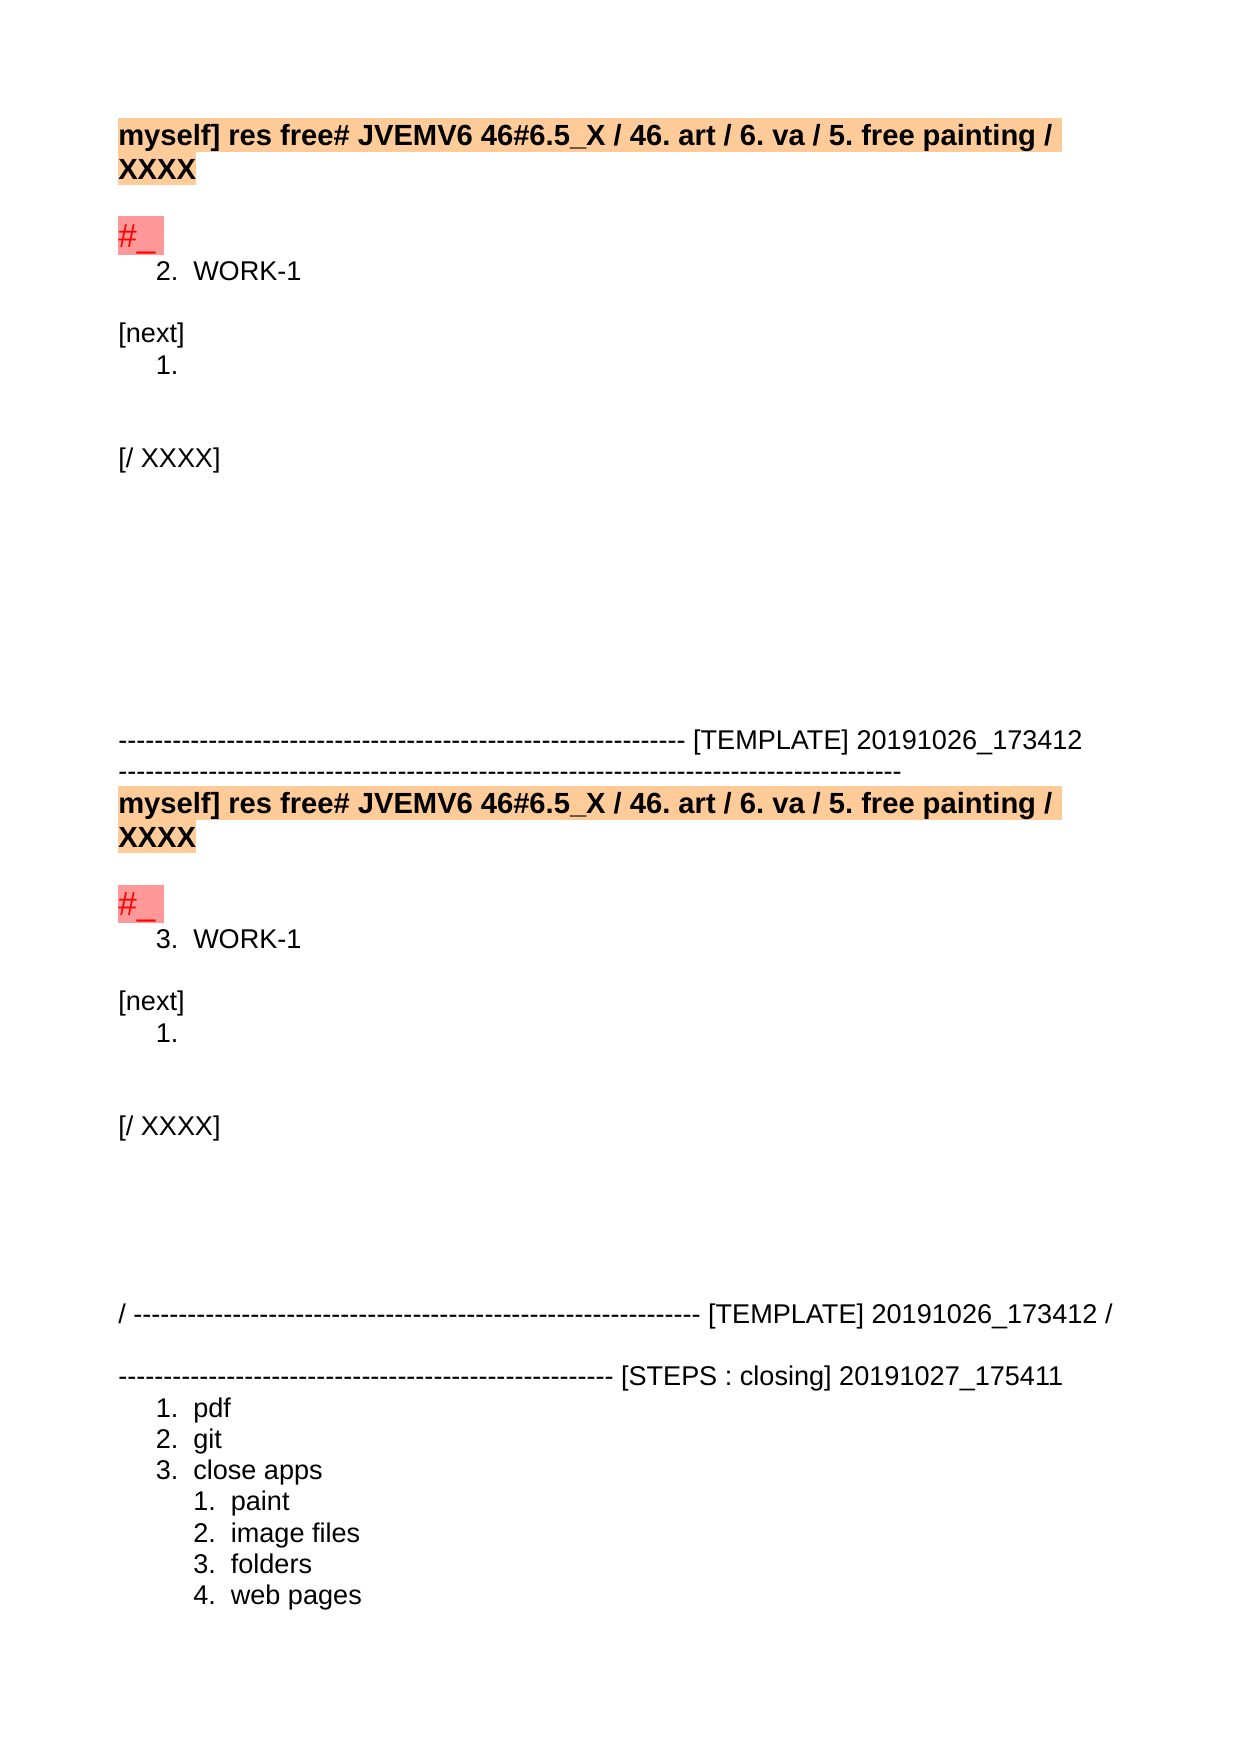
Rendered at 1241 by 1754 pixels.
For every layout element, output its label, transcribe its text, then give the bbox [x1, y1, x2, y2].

text myself] res free# JVEMV6 46#6.5_X / 46. art / 6. va / 5. free painting / XXXX [118, 786, 1122, 853]
list pdf [156, 1392, 1122, 1423]
list git [156, 1423, 1122, 1454]
text [next] [118, 317, 1122, 349]
list WORK-1 [156, 923, 1122, 954]
text --------------------------------------------------------------- [TEMPLATE] 20191026_173412 [118, 724, 1122, 755]
list WORK-1 [156, 255, 1122, 286]
text myself] res free# JVEMV6 46#6.5_X / 46. art / 6. va / 5. free painting / XXXX [118, 118, 1122, 185]
text [/ XXXX] [118, 1110, 1122, 1142]
text --------------------------------------------------------------------------------------- [118, 755, 1122, 786]
list close apps [156, 1454, 1122, 1485]
text #_ [118, 884, 1122, 923]
text [/ XXXX] [118, 442, 1122, 474]
list web pages [193, 1579, 1122, 1610]
text [next] [118, 985, 1122, 1017]
list folders [193, 1548, 1122, 1579]
list paint [193, 1485, 1122, 1517]
text ------------------------------------------------------- [STEPS : closing] 20191027_175411 [118, 1360, 1122, 1392]
text #_ [118, 216, 1122, 255]
list image files [193, 1517, 1122, 1548]
text / --------------------------------------------------------------- [TEMPLATE] 20191026_173412 / [118, 1298, 1122, 1329]
